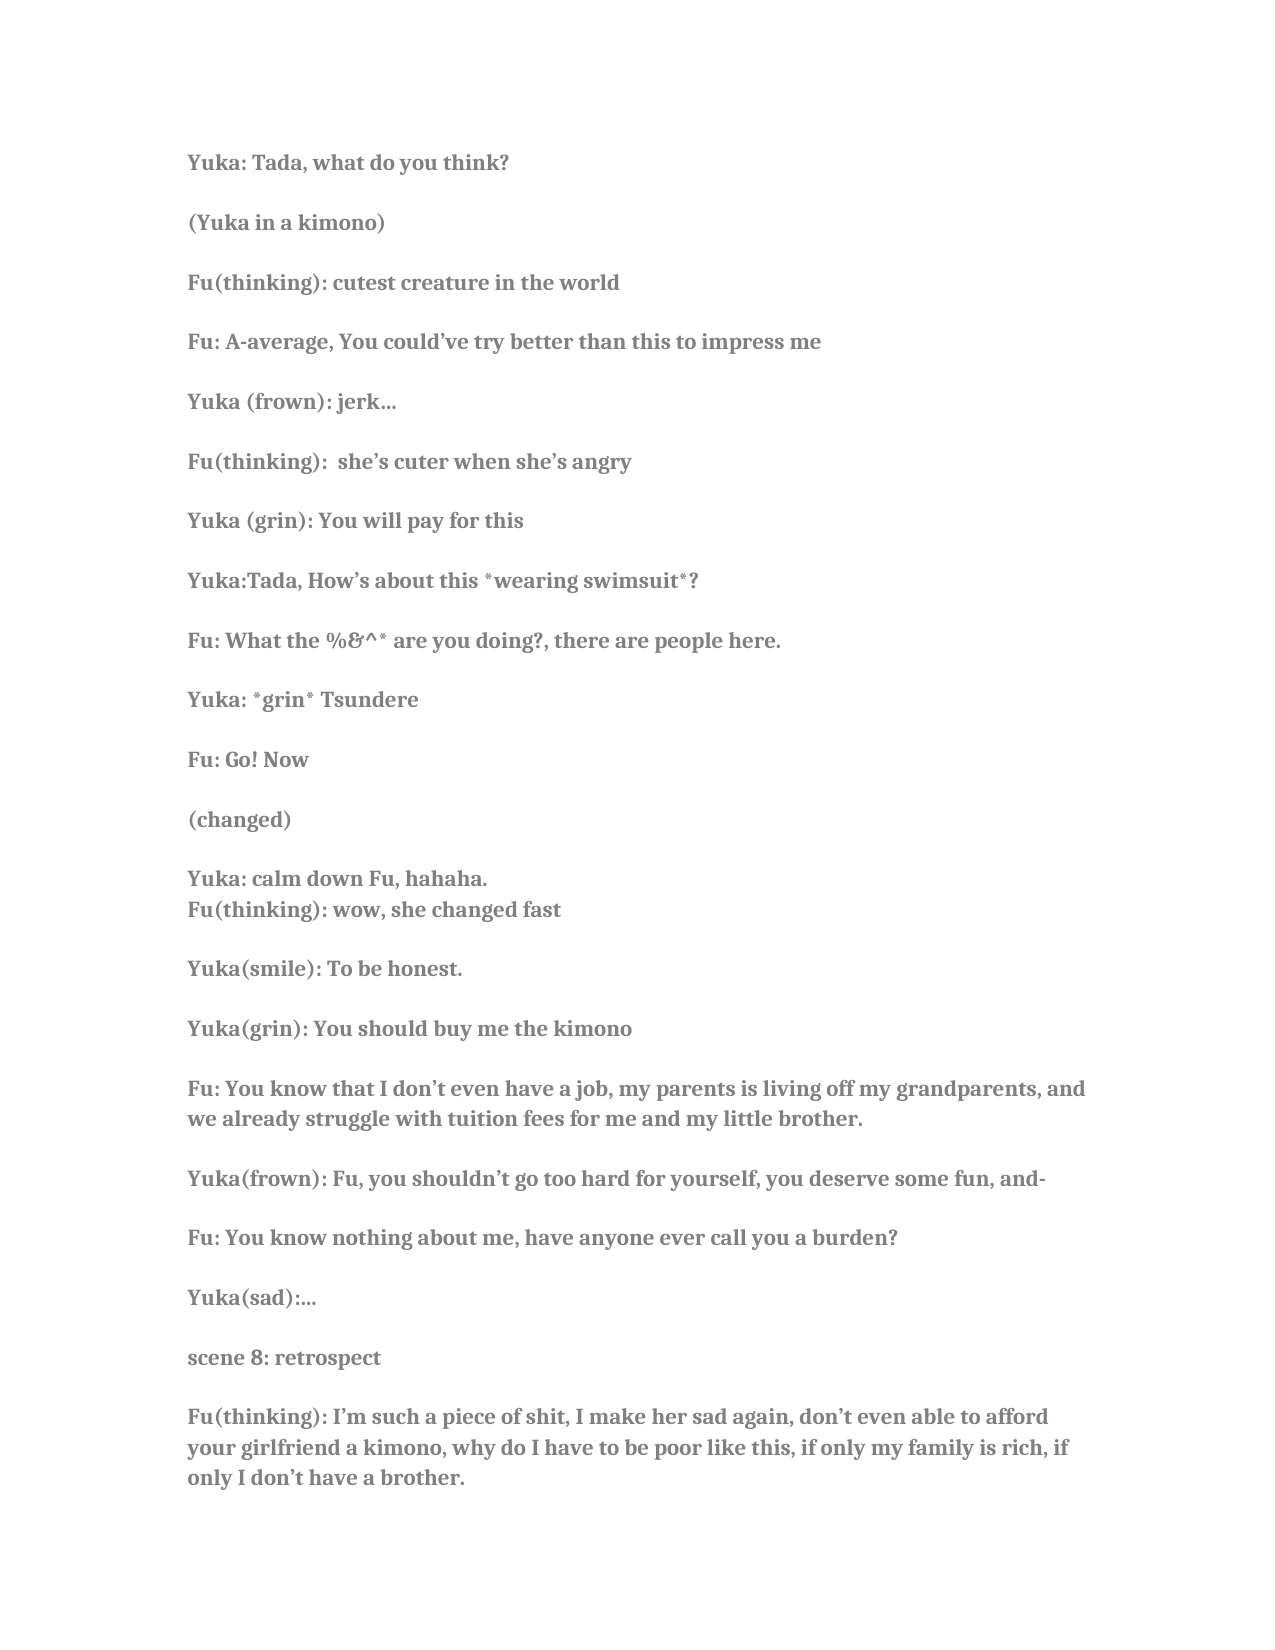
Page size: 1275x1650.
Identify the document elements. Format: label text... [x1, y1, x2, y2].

text Yuka(grin): You should buy me the kimono [187, 1016, 1087, 1042]
text (Yuka in a kimono) [187, 210, 1087, 236]
text Yuka:Tada, How’s about this *wearing swimsuit*? [187, 568, 1087, 594]
text scene 8: retrospect [187, 1344, 1087, 1371]
text Fu: A-average, You could’ve try better than this to impress me [187, 329, 1087, 355]
text (changed) [187, 807, 1087, 833]
text Yuka(sad):... [187, 1285, 1087, 1311]
text Fu(thinking): she’s cuter when she’s angry [187, 448, 1087, 475]
text Fu: You know that I don’t even have a job, my parents is living off my grandparents, and we already struggle with tuition fees for me and my little brother. [187, 1076, 1087, 1132]
text Yuka (frown): jerk… [187, 389, 1087, 415]
text Yuka: calm down Fu, hahaha. Fu(thinking): wow, she changed fast [187, 866, 1087, 923]
text Fu: You know nothing about me, have anyone ever call you a burden? [187, 1225, 1087, 1251]
text Yuka: *grin* Tsundere [187, 687, 1087, 713]
text Yuka(frown): Fu, you shouldn’t go too hard for yourself, you deserve some fun, and- [187, 1165, 1087, 1192]
text Yuka (grin): You will pay for this [187, 508, 1087, 534]
text Fu: What the %&^* are you doing?, there are people here. [187, 627, 1087, 654]
text Yuka: Tada, what do you think? [187, 150, 1087, 176]
text Fu(thinking): I’m such a piece of shit, I make her sad again, don’t even able to afford your girlfriend a kimono, why do I have to be poor like this, if only my family is rich, if only I don’t have a brother. [187, 1404, 1087, 1491]
text Fu: Go! Now [187, 747, 1087, 773]
text Yuka(smile): To be honest. [187, 956, 1087, 982]
text Fu(thinking): cutest creature in the world [187, 269, 1087, 296]
